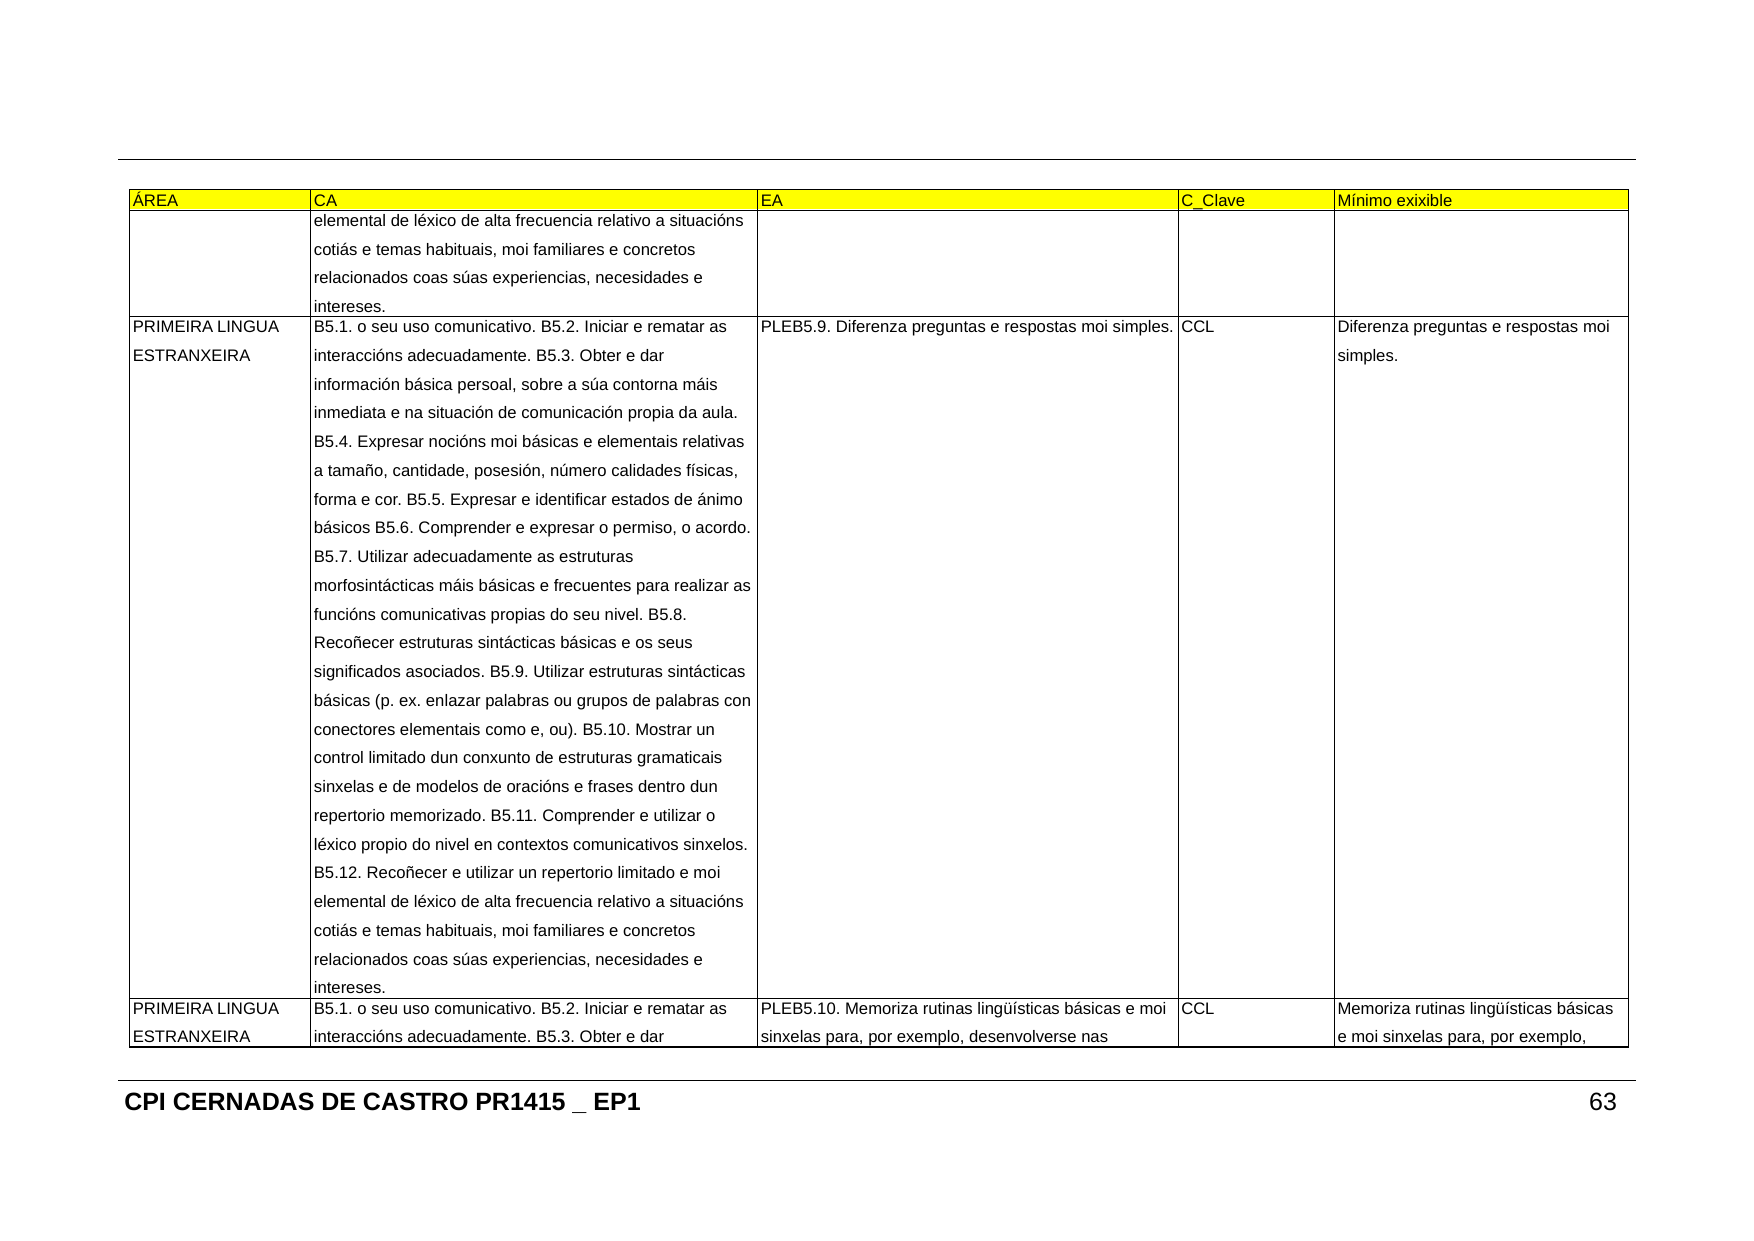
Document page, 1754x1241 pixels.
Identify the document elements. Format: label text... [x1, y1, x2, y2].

table_header EA [758, 190, 1178, 209]
table_cell PLEB5.10. Memoriza rutinas lingüísticas básicas e moi sinxelas para, por exemplo, desenvolverse nas [758, 999, 1178, 1046]
table_header C_Clave [1179, 190, 1334, 209]
table_cell [1335, 211, 1628, 316]
table_cell PLEB5.9. Diferenza preguntas e respostas moi simples. [758, 317, 1178, 997]
table_cell PRIMEIRA LINGUA ESTRANXEIRA [130, 999, 310, 1046]
table_header CA [311, 190, 757, 209]
table_cell elemental de léxico de alta frecuencia relativo a situacións cotiás e temas habituais, moi familiares e concretos relacionados coas súas experiencias, necesidades e intereses. [311, 211, 757, 316]
table_cell [130, 211, 310, 316]
table_cell CCL [1179, 317, 1334, 997]
table_cell Memoriza rutinas lingüísticas básicas e moi sinxelas para, por exemplo, [1335, 999, 1628, 1046]
table_cell [758, 211, 1178, 316]
table_header ÁREA [130, 190, 310, 209]
table_cell CCL [1179, 999, 1334, 1046]
table_cell Diferenza preguntas e respostas moi simples. [1335, 317, 1628, 997]
table_cell PRIMEIRA LINGUA ESTRANXEIRA [130, 317, 310, 997]
table_cell B5.1. o seu uso comunicativo. B5.2. Iniciar e rematar as interaccións adecuadamente. B5.3. Obter e dar información básica persoal, sobre a súa contorna máis inmediata e na situación de comunicación propia da aula. B5.4. Expresar nocións moi básicas e elementais relativas a tamaño, cantidade, posesión, número calidades físicas, forma e cor. B5.5. Expresar e identificar estados de ánimo básicos B5.6. Comprender e expresar o permiso, o acordo. B5.7. Utilizar adecuadamente as estruturas morfosintácticas máis básicas e frecuentes para realizar as funcións comunicativas propias do seu nivel. B5.8. Recoñecer estruturas sintácticas básicas e os seus significados asociados. B5.9. Utilizar estruturas sintácticas básicas (p. ex. enlazar palabras ou grupos de palabras con conectores elementais como e, ou). B5.10. Mostrar un control limitado dun conxunto de estruturas gramaticais sinxelas e de modelos de oracións e frases dentro dun repertorio memorizado. B5.11. Comprender e utilizar o léxico propio do nivel en contextos comunicativos sinxelos. B5.12. Recoñecer e utilizar un repertorio limitado e moi elemental de léxico de alta frecuencia relativo a situacións cotiás e temas habituais, moi familiares e concretos relacionados coas súas experiencias, necesidades e intereses. [311, 317, 757, 997]
table_header Mínimo exixible [1335, 190, 1628, 209]
table_cell [1179, 211, 1334, 316]
table_cell B5.1. o seu uso comunicativo. B5.2. Iniciar e rematar as interaccións adecuadamente. B5.3. Obter e dar [311, 999, 757, 1046]
